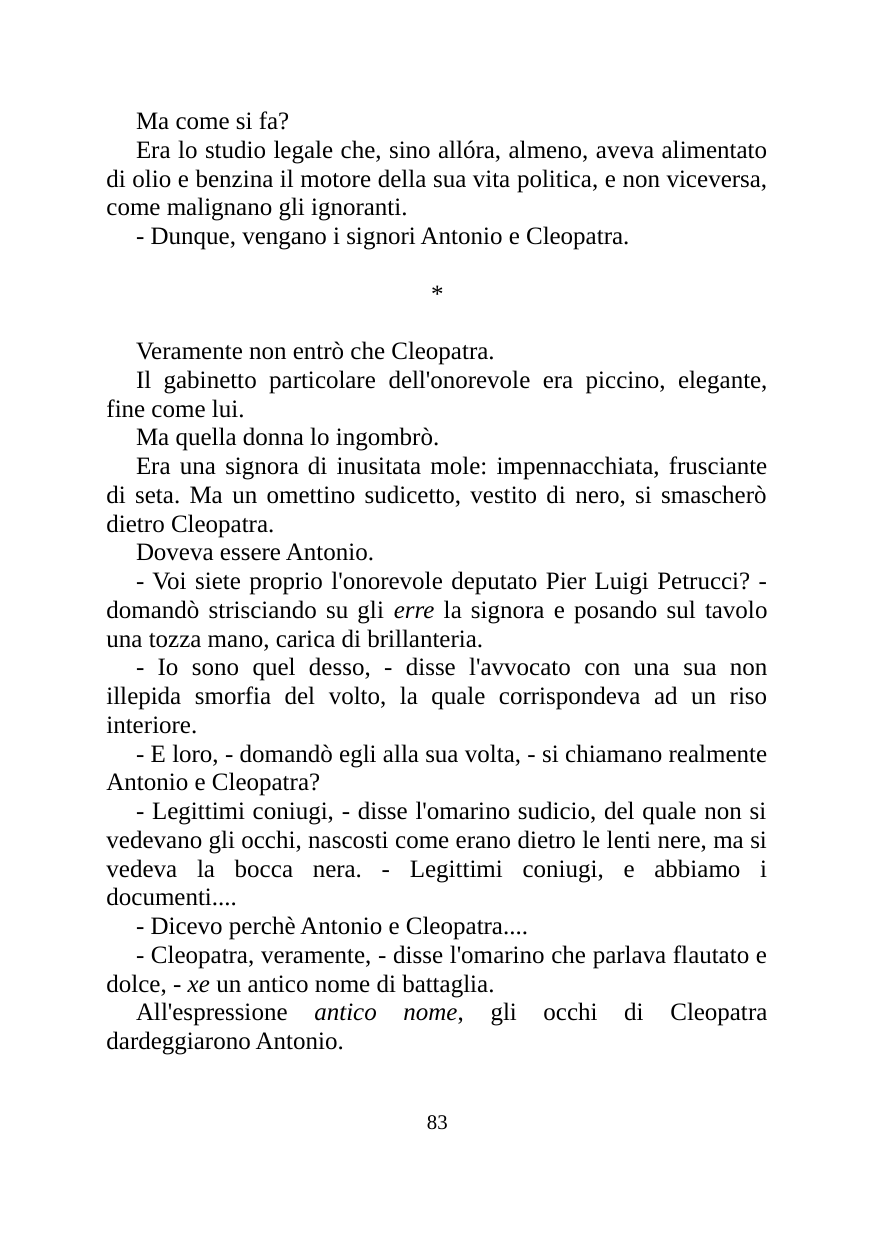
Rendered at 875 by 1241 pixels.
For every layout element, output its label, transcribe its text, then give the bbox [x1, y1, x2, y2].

text - Dunque, vengano i signori Antonio e Cleopatra. [106, 221, 768, 250]
text Il gabinetto particolare dell'onorevole era piccino, elegante, fine come lui. [106, 365, 768, 422]
text Ma quella donna lo ingombrò. [106, 422, 768, 451]
text - Voi siete proprio l'onorevole deputato Pier Luigi Petrucci? - domandò strisciando su gli erre la signora e posando sul tavolo una tozza mano, carica di brillanteria. [106, 566, 768, 652]
text * [106, 279, 768, 307]
text All'espressione antico nome, gli occhi di Cleopatra dardeggiarono Antonio. [106, 997, 768, 1055]
text Doveva essere Antonio. [106, 537, 768, 566]
text Era una signora di inusitata mole: impennacchiata, frusciante di seta. Ma un omettino sudicetto, vestito di nero, si smascherò dietro Cleopatra. [106, 451, 768, 537]
text - Io sono quel desso, - disse l'avvocato con una sua non illepida smorfia del volto, la quale corrispondeva ad un riso interiore. [106, 652, 768, 739]
text - Legittimi coniugi, - disse l'omarino sudicio, del quale non si vedevano gli occhi, nascosti come erano dietro le lenti nere, ma si vedeva la bocca nera. - Legittimi coniugi, e abbiamo i documenti.... [106, 796, 768, 911]
text - Cleopatra, veramente, - disse l'omarino che parlava flautato e dolce, - xe un antico nome di battaglia. [106, 940, 768, 997]
text Era lo studio legale che, sino allóra, almeno, aveva alimentato di olio e benzina il motore della sua vita politica, e non viceversa, come malignano gli ignoranti. [106, 135, 768, 221]
text Ma come si fa? [106, 106, 768, 135]
text - Dicevo perchè Antonio e Cleopatra.... [106, 911, 768, 940]
text Veramente non entrò che Cleopatra. [106, 336, 768, 365]
text - E loro, - domandò egli alla sua volta, - si chiamano realmente Antonio e Cleopatra? [106, 739, 768, 796]
